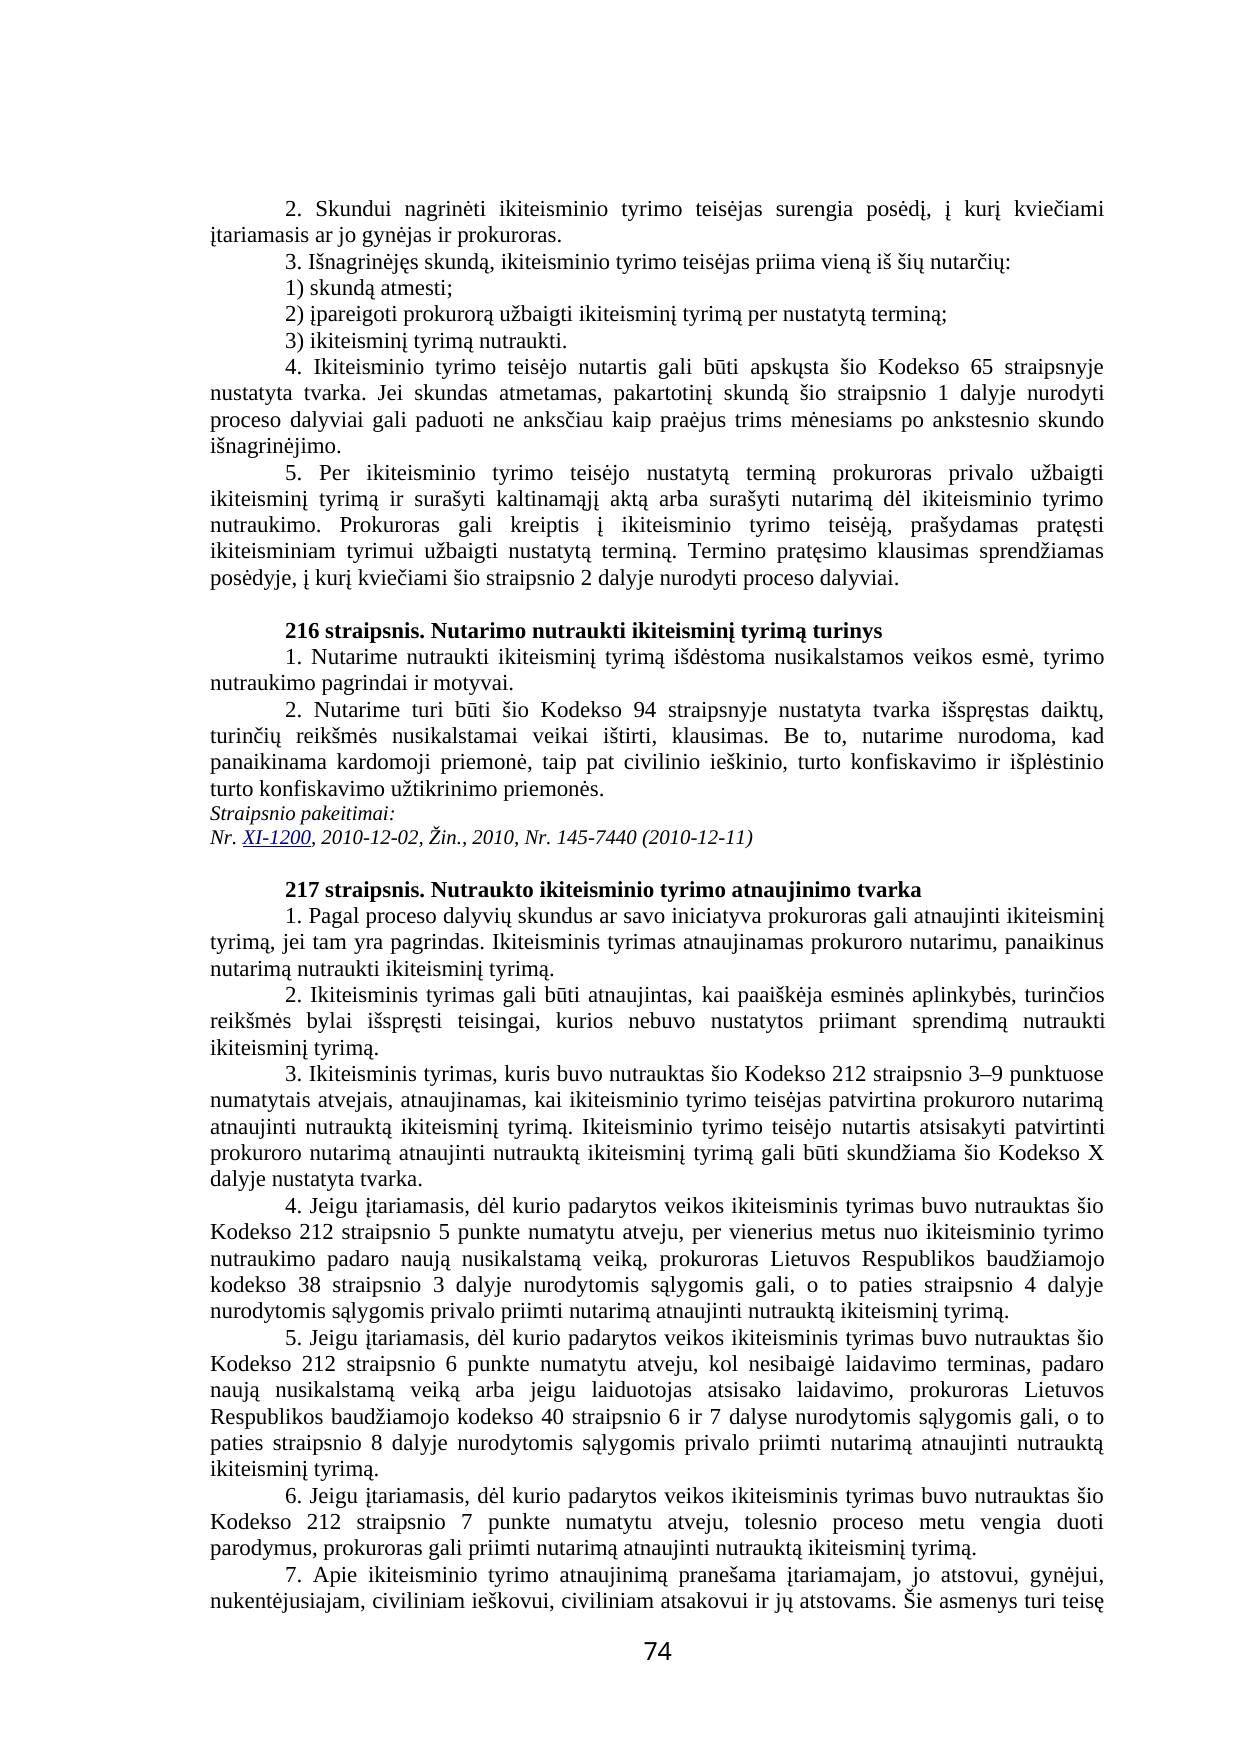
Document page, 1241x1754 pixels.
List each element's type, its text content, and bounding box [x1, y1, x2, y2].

text 1. Nutarime nutraukti ikiteisminį tyrimą išdėstoma nusikalstamos veikos esmė, tyrimo nutraukimo pagrindai ir motyvai. [210, 643, 1106, 696]
text 2) įpareigoti prokurorą užbaigti ikiteisminį tyrimą per nustatytą terminą; [210, 300, 1106, 327]
text 2. Ikiteisminis tyrimas gali būti atnaujintas, kai paaiškėja esminės aplinkybės, turinčios reikšmės bylai išspręsti teisingai, kurios nebuvo nustatytos priimant sprendimą nutraukti ikiteisminį tyrimą. [210, 981, 1106, 1060]
text 217 straipsnis. Nutraukto ikiteisminio tyrimo atnaujinimo tvarka [210, 876, 1106, 902]
text 2. Skundui nagrinėti ikiteisminio tyrimo teisėjas surengia posėdį, į kurį kviečiami įtariamasis ar jo gynėjas ir prokuroras. [210, 195, 1106, 248]
text 3) ikiteisminį tyrimą nutraukti. [210, 327, 1106, 353]
text 3. Ikiteisminis tyrimas, kuris buvo nutrauktas šio Kodekso 212 straipsnio 3–9 punktuose numatytais atvejais, atnaujinamas, kai ikiteisminio tyrimo teisėjas patvirtina prokuroro nutarimą atnaujinti nutrauktą ikiteisminį tyrimą. Ikiteisminio tyrimo teisėjo nutartis atsisakyti patvirtinti prokuroro nutarimą atnaujinti nutrauktą ikiteisminį tyrimą gali būti skundžiama šio Kodekso X dalyje nustatyta tvarka. [210, 1060, 1106, 1192]
text 5. Jeigu įtariamasis, dėl kurio padarytos veikos ikiteisminis tyrimas buvo nutrauktas šio Kodekso 212 straipsnio 6 punkte numatytu atveju, kol nesibaigė laidavimo terminas, padaro naują nusikalstamą veiką arba jeigu laiduotojas atsisako laidavimo, prokuroras Lietuvos Respublikos baudžiamojo kodekso 40 straipsnio 6 ir 7 dalyse nurodytomis sąlygomis gali, o to paties straipsnio 8 dalyje nurodytomis sąlygomis privalo priimti nutarimą atnaujinti nutrauktą ikiteisminį tyrimą. [210, 1324, 1106, 1482]
text 7. Apie ikiteisminio tyrimo atnaujinimą pranešama įtariamajam, jo atstovui, gynėjui, nukentėjusiajam, civiliniam ieškovui, civiliniam atsakovui ir jų atstovams. Šie asmenys turi teisę [210, 1561, 1106, 1613]
text 4. Ikiteisminio tyrimo teisėjo nutartis gali būti apskųsta šio Kodekso 65 straipsnyje nustatyta tvarka. Jei skundas atmetamas, pakartotinį skundą šio straipsnio 1 dalyje nurodyti proceso dalyviai gali paduoti ne anksčiau kaip praėjus trims mėnesiams po ankstesnio skundo išnagrinėjimo. [210, 353, 1106, 458]
text 1. Pagal proceso dalyvių skundus ar savo iniciatyva prokuroras gali atnaujinti ikiteisminį tyrimą, jei tam yra pagrindas. Ikiteisminis tyrimas atnaujinamas prokuroro nutarimu, panaikinus nutarimą nutraukti ikiteisminį tyrimą. [210, 902, 1106, 981]
text 216 straipsnis. Nutarimo nutraukti ikiteisminį tyrimą turinys [210, 617, 1106, 643]
text 1) skundą atmesti; [210, 274, 1106, 300]
text 4. Jeigu įtariamasis, dėl kurio padarytos veikos ikiteisminis tyrimas buvo nutrauktas šio Kodekso 212 straipsnio 5 punkte numatytu atveju, per vienerius metus nuo ikiteisminio tyrimo nutraukimo padaro naują nusikalstamą veiką, prokuroras Lietuvos Respublikos baudžiamojo kodekso 38 straipsnio 3 dalyje nurodytomis sąlygomis gali, o to paties straipsnio 4 dalyje nurodytomis sąlygomis privalo priimti nutarimą atnaujinti nutrauktą ikiteisminį tyrimą. [210, 1192, 1106, 1324]
text Straipsnio pakeitimai: [210, 801, 1106, 825]
text Nr. XI-1200, 2010-12-02, Žin., 2010, Nr. 145-7440 (2010-12-11) [210, 825, 1106, 849]
text 6. Jeigu įtariamasis, dėl kurio padarytos veikos ikiteisminis tyrimas buvo nutrauktas šio Kodekso 212 straipsnio 7 punkte numatytu atveju, tolesnio proceso metu vengia duoti parodymus, prokuroras gali priimti nutarimą atnaujinti nutrauktą ikiteisminį tyrimą. [210, 1482, 1106, 1561]
text 5. Per ikiteisminio tyrimo teisėjo nustatytą terminą prokuroras privalo užbaigti ikiteisminį tyrimą ir surašyti kaltinamąjį aktą arba surašyti nutarimą dėl ikiteisminio tyrimo nutraukimo. Prokuroras gali kreiptis į ikiteisminio tyrimo teisėją, prašydamas pratęsti ikiteisminiam tyrimui užbaigti nustatytą terminą. Termino pratęsimo klausimas sprendžiamas posėdyje, į kurį kviečiami šio straipsnio 2 dalyje nurodyti proceso dalyviai. [210, 458, 1106, 590]
text 3. Išnagrinėjęs skundą, ikiteisminio tyrimo teisėjas priima vieną iš šių nutarčių: [210, 248, 1106, 274]
text 2. Nutarime turi būti šio Kodekso 94 straipsnyje nustatyta tvarka išspręstas daiktų, turinčių reikšmės nusikalstamai veikai ištirti, klausimas. Be to, nutarime nurodoma, kad panaikinama kardomoji priemonė, taip pat civilinio ieškinio, turto konfiskavimo ir išplėstinio turto konfiskavimo užtikrinimo priemonės. [210, 696, 1106, 801]
